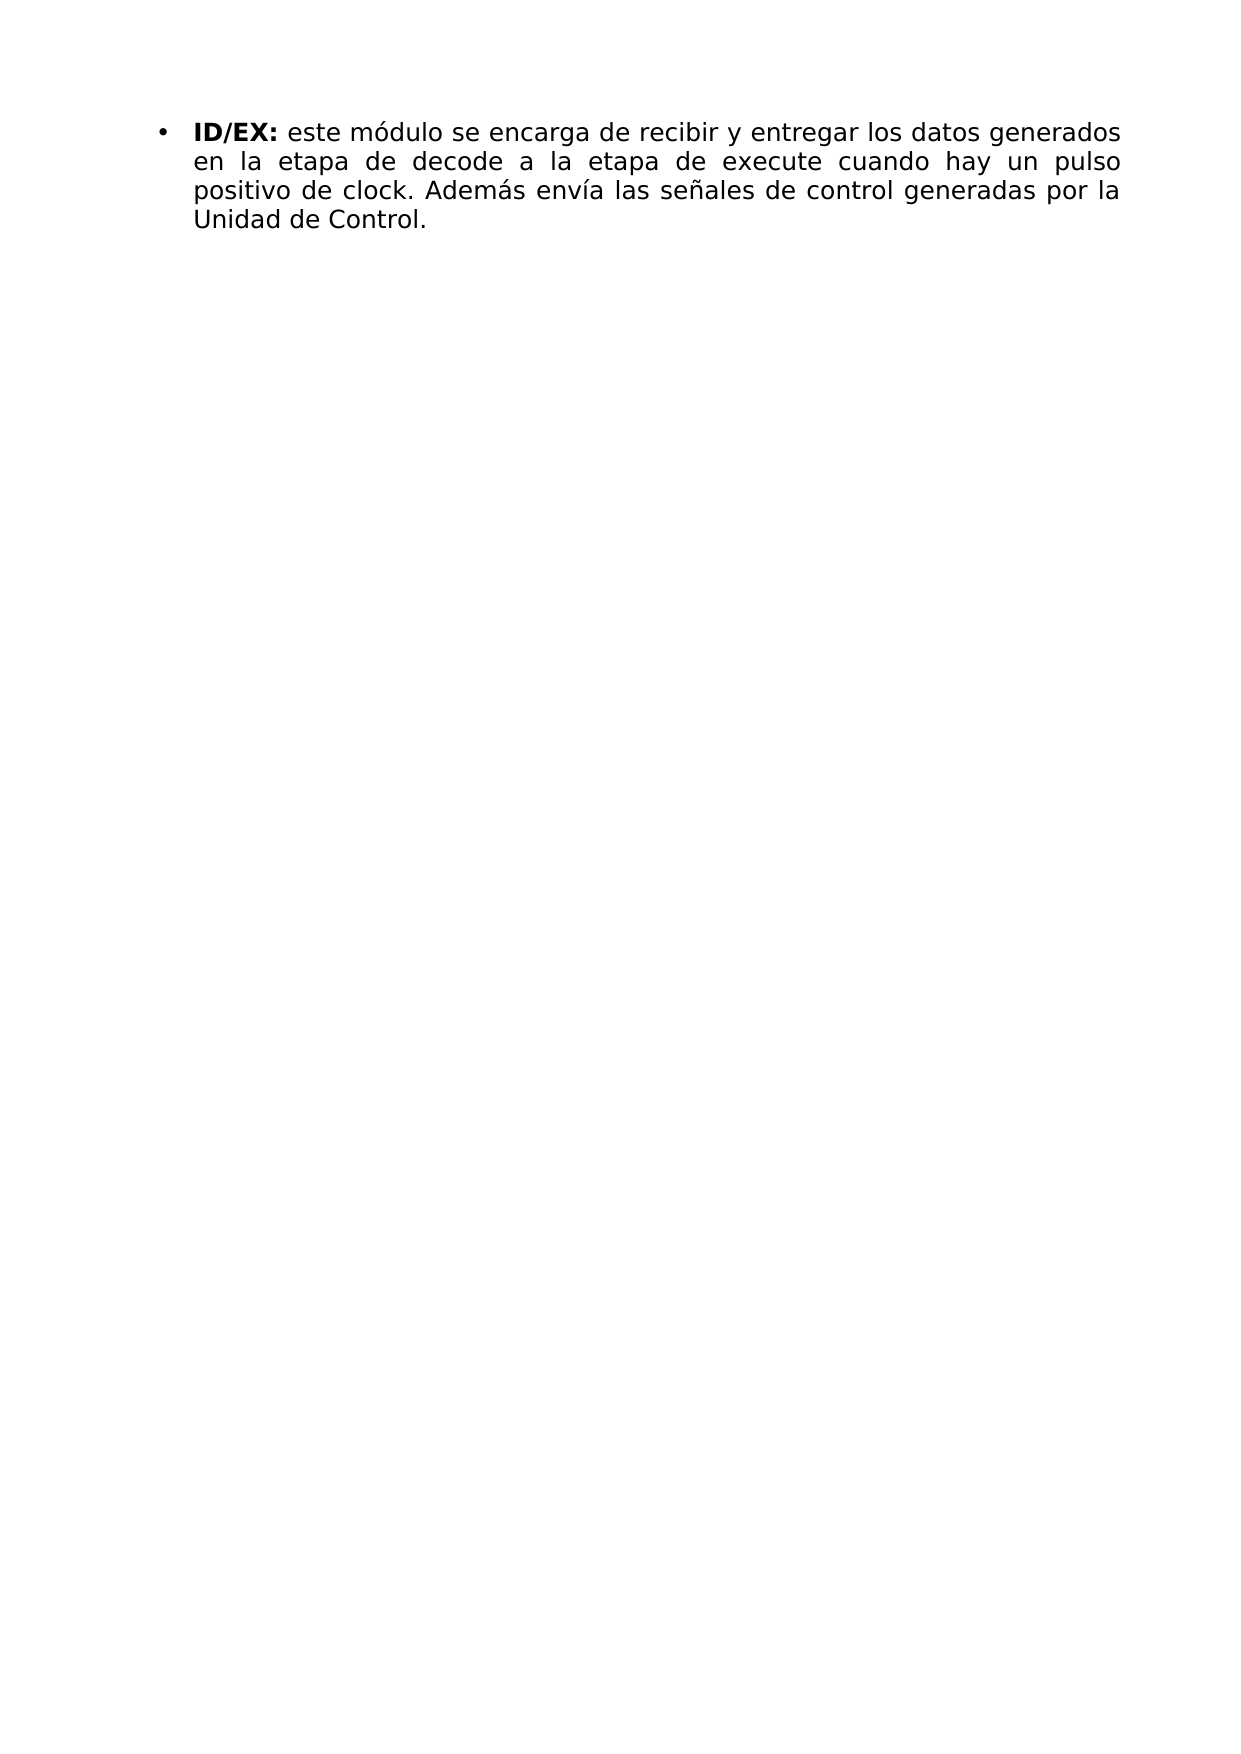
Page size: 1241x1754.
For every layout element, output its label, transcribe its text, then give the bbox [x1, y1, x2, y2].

list ID/EX: este módulo se encarga de recibir y entregar los datos generados en la etapa de decode a la etapa de execute cuando hay un pulso positivo de clock. Además envía las señales de control generadas por la Unidad de Control. [156, 118, 1122, 235]
